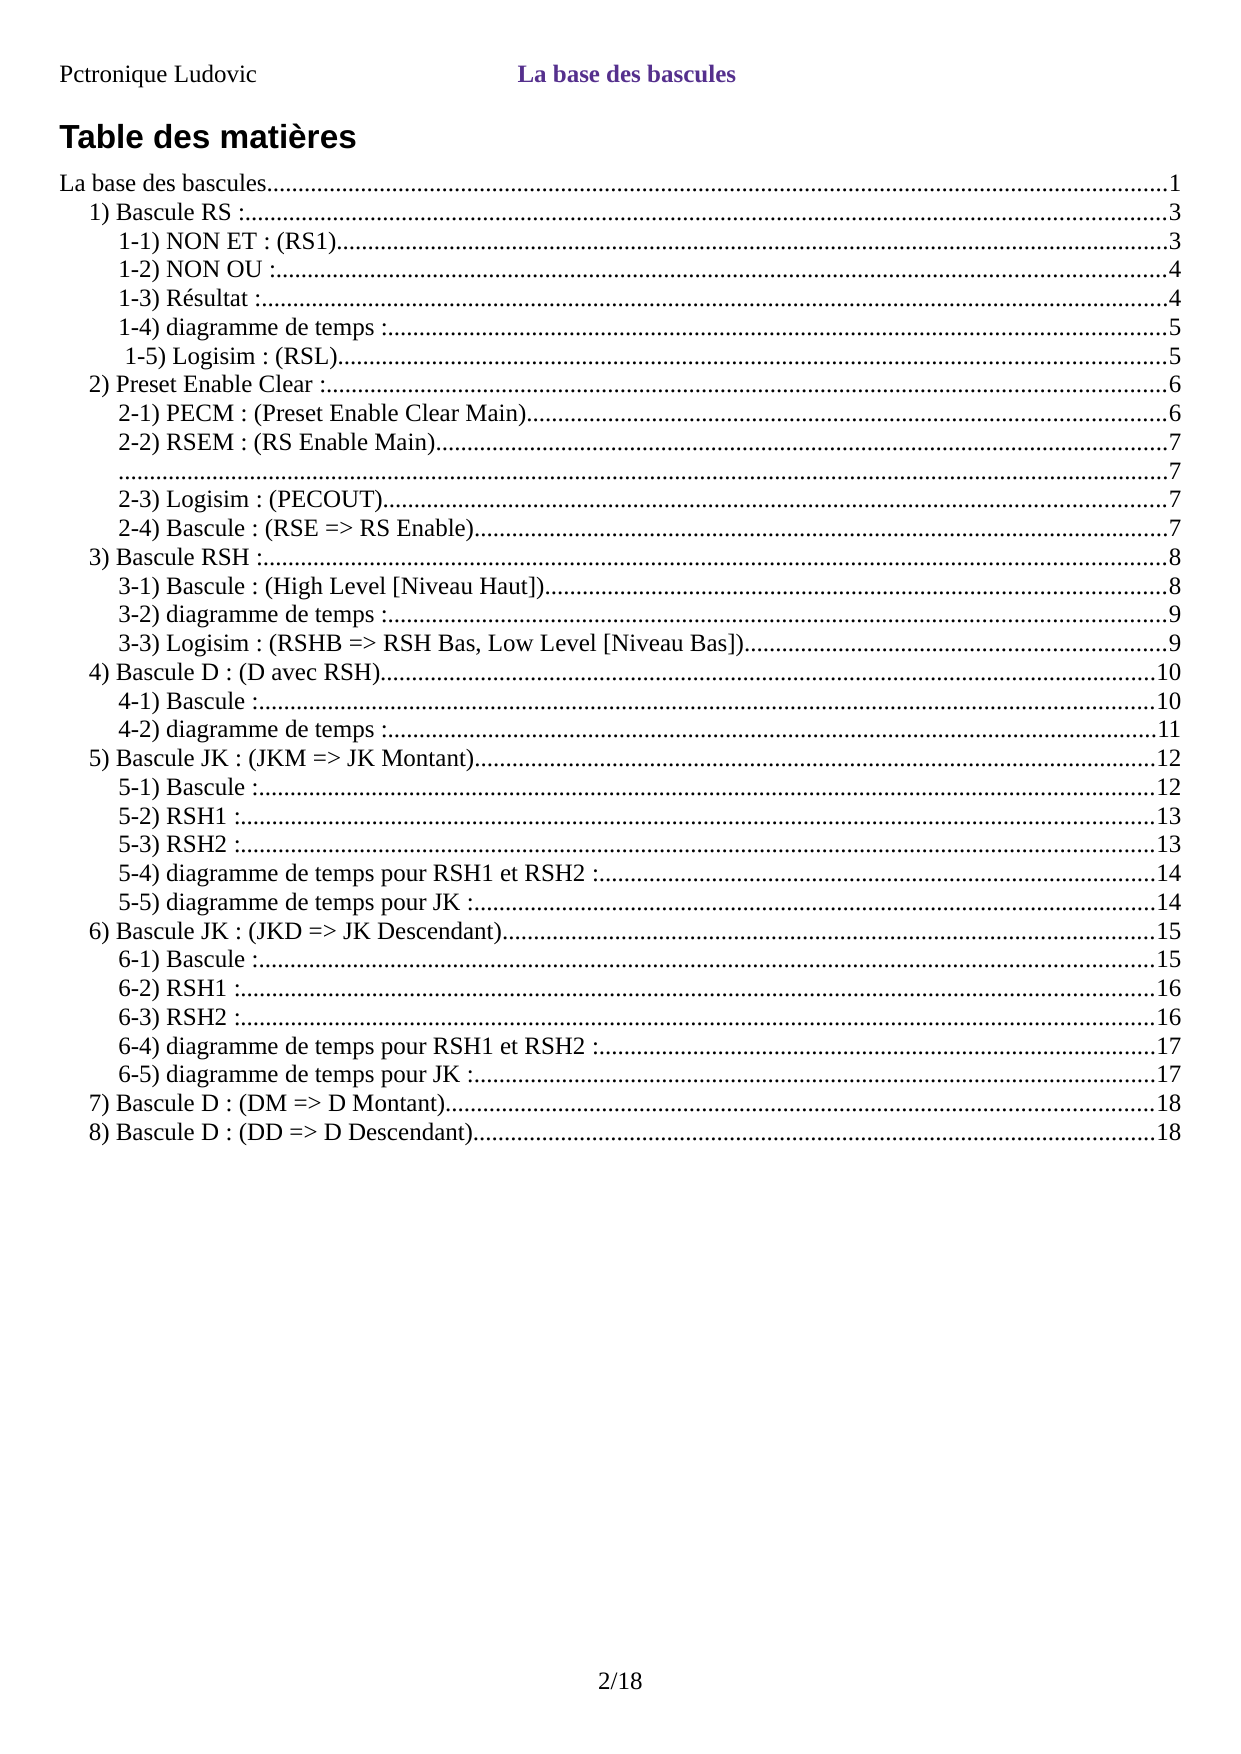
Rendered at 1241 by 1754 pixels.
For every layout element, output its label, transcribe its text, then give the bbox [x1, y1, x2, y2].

text 4-2) diagramme de temps : 11 [118, 714, 1181, 743]
text 4) Bascule D : (D avec RSH) 10 [88, 657, 1181, 686]
text 5-3) RSH2 : 13 [118, 829, 1181, 858]
text 3-2) diagramme de temps : 9 [118, 599, 1181, 628]
text 4-1) Bascule : 10 [118, 686, 1181, 714]
text 1-2) NON OU : 4 [118, 254, 1181, 283]
text 3-3) Logisim : (RSHB => RSH Bas, Low Level [Niveau Bas]) 9 [118, 628, 1181, 657]
text 2-2) RSEM : (RS Enable Main) 7 [118, 427, 1181, 456]
text 2-1) PECM : (Preset Enable Clear Main) 6 [118, 398, 1181, 427]
text 6-1) Bascule : 15 [118, 944, 1181, 973]
text 1-4) diagramme de temps : 5 [118, 312, 1181, 341]
text 6) Bascule JK : (JKD => JK Descendant) 15 [88, 916, 1181, 944]
text 1) Bascule RS : 3 [88, 197, 1181, 226]
subtitle Table des matières [59, 117, 1181, 156]
text 5-4) diagramme de temps pour RSH1 et RSH2 : 14 [118, 858, 1181, 887]
text 6-3) RSH2 : 16 [118, 1002, 1181, 1031]
text 1-3) Résultat : 4 [118, 283, 1181, 312]
text 1-5) Logisim : (RSL) 5 [118, 341, 1181, 369]
text La base des bascules 1 [59, 168, 1181, 197]
text 5-1) Bascule : 12 [118, 772, 1181, 801]
text 3-1) Bascule : (High Level [Niveau Haut]) 8 [118, 571, 1181, 599]
text 3) Bascule RSH : 8 [88, 542, 1181, 571]
text 5-5) diagramme de temps pour JK : 14 [118, 887, 1181, 916]
text 7) Bascule D : (DM => D Montant) 18 [88, 1088, 1181, 1117]
text 7 [118, 456, 1181, 484]
text 5-2) RSH1 : 13 [118, 801, 1181, 829]
text 2) Preset Enable Clear : 6 [88, 369, 1181, 398]
text 5) Bascule JK : (JKM => JK Montant) 12 [88, 743, 1181, 772]
text 1-1) NON ET : (RS1) 3 [118, 226, 1181, 254]
text 6-2) RSH1 : 16 [118, 973, 1181, 1002]
text 8) Bascule D : (DD => D Descendant) 18 [88, 1117, 1181, 1146]
text 6-5) diagramme de temps pour JK : 17 [118, 1059, 1181, 1088]
text 2-4) Bascule : (RSE => RS Enable) 7 [118, 513, 1181, 542]
text 2-3) Logisim : (PECOUT) 7 [118, 484, 1181, 513]
text 6-4) diagramme de temps pour RSH1 et RSH2 : 17 [118, 1031, 1181, 1059]
